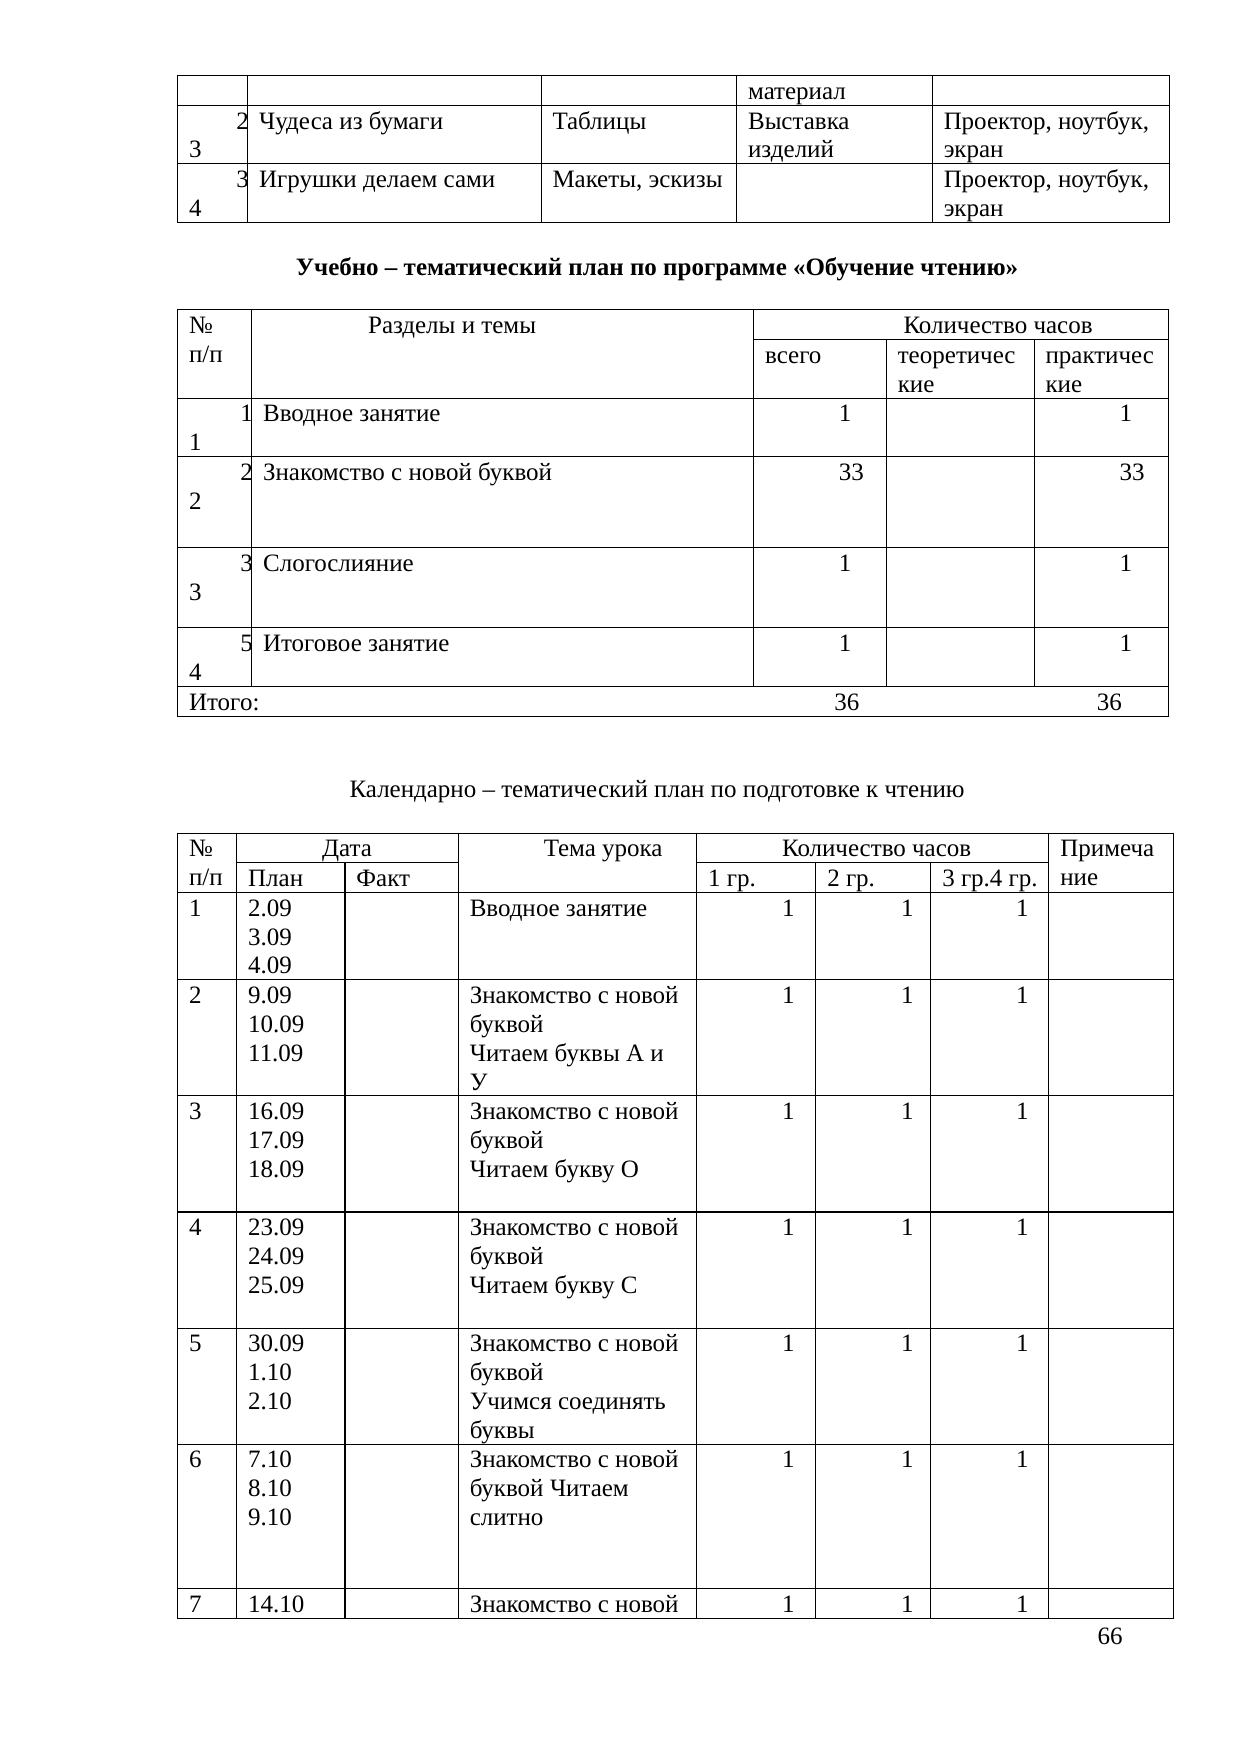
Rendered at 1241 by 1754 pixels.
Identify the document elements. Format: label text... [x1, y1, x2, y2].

table_cell [346, 893, 458, 979]
table_cell Игрушки делаем сами [248, 164, 541, 222]
table_cell Знакомство с новой буквой [252, 457, 753, 547]
table_cell Выставка изделий [737, 106, 932, 163]
table_cell [1049, 1445, 1173, 1588]
table_header № п/п [178, 834, 236, 892]
table_cell Знакомство с новой буквой Читаем буквы А и У [459, 980, 696, 1095]
table_cell 16.09 17.09 18.09 [237, 1096, 344, 1211]
table_cell 33 [1035, 457, 1168, 547]
table_cell План [237, 863, 344, 892]
table_cell [887, 399, 1034, 456]
table_cell 1 [931, 1445, 1048, 1588]
table_cell 7.10 8.10 9.10 [237, 1445, 344, 1588]
table_cell 1 [816, 1445, 930, 1588]
table_cell Проектор, ноутбук, экран [933, 106, 1169, 163]
table_cell 6 [178, 1445, 236, 1588]
table_cell 5 [178, 1329, 236, 1443]
table_cell [1049, 893, 1173, 979]
table_cell всего [754, 340, 886, 397]
table_cell 1 [931, 1213, 1048, 1327]
table_cell [1049, 1213, 1173, 1327]
table_cell Вводное занятие [252, 399, 753, 456]
table_cell 1 [816, 980, 930, 1095]
table_cell [887, 548, 1034, 627]
table_header Количество часов [697, 834, 1048, 862]
table_cell практические [1035, 340, 1168, 397]
table_cell 1 [816, 1589, 930, 1618]
table_cell Итого: 36 36 [178, 687, 1168, 716]
table_cell 2 гр. [816, 863, 930, 892]
table_header Количество часов [754, 310, 1168, 339]
table_cell 1 гр. [697, 863, 815, 892]
table_cell [1049, 980, 1173, 1095]
table_header Примечание [1049, 834, 1173, 892]
table_cell [542, 76, 736, 105]
table_cell 22 [178, 457, 251, 547]
table_cell 1 [816, 1213, 930, 1327]
table_cell 33 [754, 457, 886, 547]
table_cell 1 [697, 980, 815, 1095]
table_cell 33 [178, 548, 251, 627]
table_cell 30.09 1.10 2.10 [237, 1329, 344, 1443]
table_cell [346, 1589, 458, 1618]
table_cell Знакомство с новой буквой Учимся соединять буквы [459, 1329, 696, 1443]
text Календарно – тематический план по подготовке к чтению [118, 774, 1122, 803]
table_cell 34 [178, 164, 247, 222]
table_cell 2 [178, 980, 236, 1095]
table_cell 1 [1035, 548, 1168, 627]
table_cell [346, 980, 458, 1095]
table_cell [1049, 1329, 1173, 1443]
table_cell 3 [178, 1096, 236, 1211]
table_cell 11 [178, 399, 251, 456]
table_cell [346, 1329, 458, 1443]
table_cell 54 [178, 628, 251, 686]
table_cell 1 [816, 893, 930, 979]
table_cell 1 [931, 1589, 1048, 1618]
table_cell 1 [1035, 628, 1168, 686]
table_cell [346, 1445, 458, 1588]
table_cell 1 [178, 893, 236, 979]
table_cell 1 [697, 1445, 815, 1588]
table_cell 1 [697, 893, 815, 979]
table_cell [346, 1213, 458, 1327]
table_cell 1 [816, 1096, 930, 1211]
table_cell 1 [1035, 399, 1168, 456]
table_cell Знакомство с новой буквой Читаем букву О [459, 1096, 696, 1211]
table_cell 3 гр.4 гр. [931, 863, 1048, 892]
table_cell 9.09 10.09 11.09 [237, 980, 344, 1095]
table_cell 1 [931, 980, 1048, 1095]
text Учебно – тематический план по программе «Обучение чтению» [118, 252, 1122, 280]
table_cell 23 [178, 106, 247, 163]
table_cell Факт [346, 863, 458, 892]
table_cell Таблицы [542, 106, 736, 163]
table_cell 4 [178, 1213, 236, 1327]
table_cell материал [737, 76, 932, 105]
table_cell 23.09 24.09 25.09 [237, 1213, 344, 1327]
table_header Тема урока [459, 834, 696, 892]
table_cell Знакомство с новой [459, 1589, 696, 1618]
table_cell 2.09 3.09 4.09 [237, 893, 344, 979]
table_cell [1049, 1589, 1173, 1618]
table_cell [887, 628, 1034, 686]
table_cell [933, 76, 1169, 105]
table_cell 1 [931, 1096, 1048, 1211]
table_cell 1 [931, 1329, 1048, 1443]
table_cell [737, 164, 932, 222]
table_cell 1 [697, 1329, 815, 1443]
table_cell теоретические [887, 340, 1034, 397]
table_header Разделы и темы [252, 310, 753, 397]
table_cell 1 [754, 399, 886, 456]
table_cell Слогослияние [252, 548, 753, 627]
table_cell 7 [178, 1589, 236, 1618]
table_cell Знакомство с новой буквой Читаем букву С [459, 1213, 696, 1327]
table_cell [887, 457, 1034, 547]
table_cell 1 [697, 1213, 815, 1327]
table_cell [1049, 1096, 1173, 1211]
table_cell 1 [816, 1329, 930, 1443]
table_cell [346, 1096, 458, 1211]
table_cell 1 [697, 1589, 815, 1618]
table_cell Вводное занятие [459, 893, 696, 979]
table_cell [248, 76, 541, 105]
table_cell Итоговое занятие [252, 628, 753, 686]
table_cell 1 [754, 628, 886, 686]
table_cell Проектор, ноутбук, экран [933, 164, 1169, 222]
table_cell Макеты, эскизы [542, 164, 736, 222]
table_header Дата [237, 834, 458, 862]
table_cell Знакомство с новой буквой Читаем слитно [459, 1445, 696, 1588]
table_cell Чудеса из бумаги [248, 106, 541, 163]
table_cell 14.10 [237, 1589, 344, 1618]
table_cell 1 [931, 893, 1048, 979]
table_header № п/п [178, 310, 251, 397]
table_cell [178, 76, 247, 105]
table_cell 1 [754, 548, 886, 627]
table_cell 1 [697, 1096, 815, 1211]
